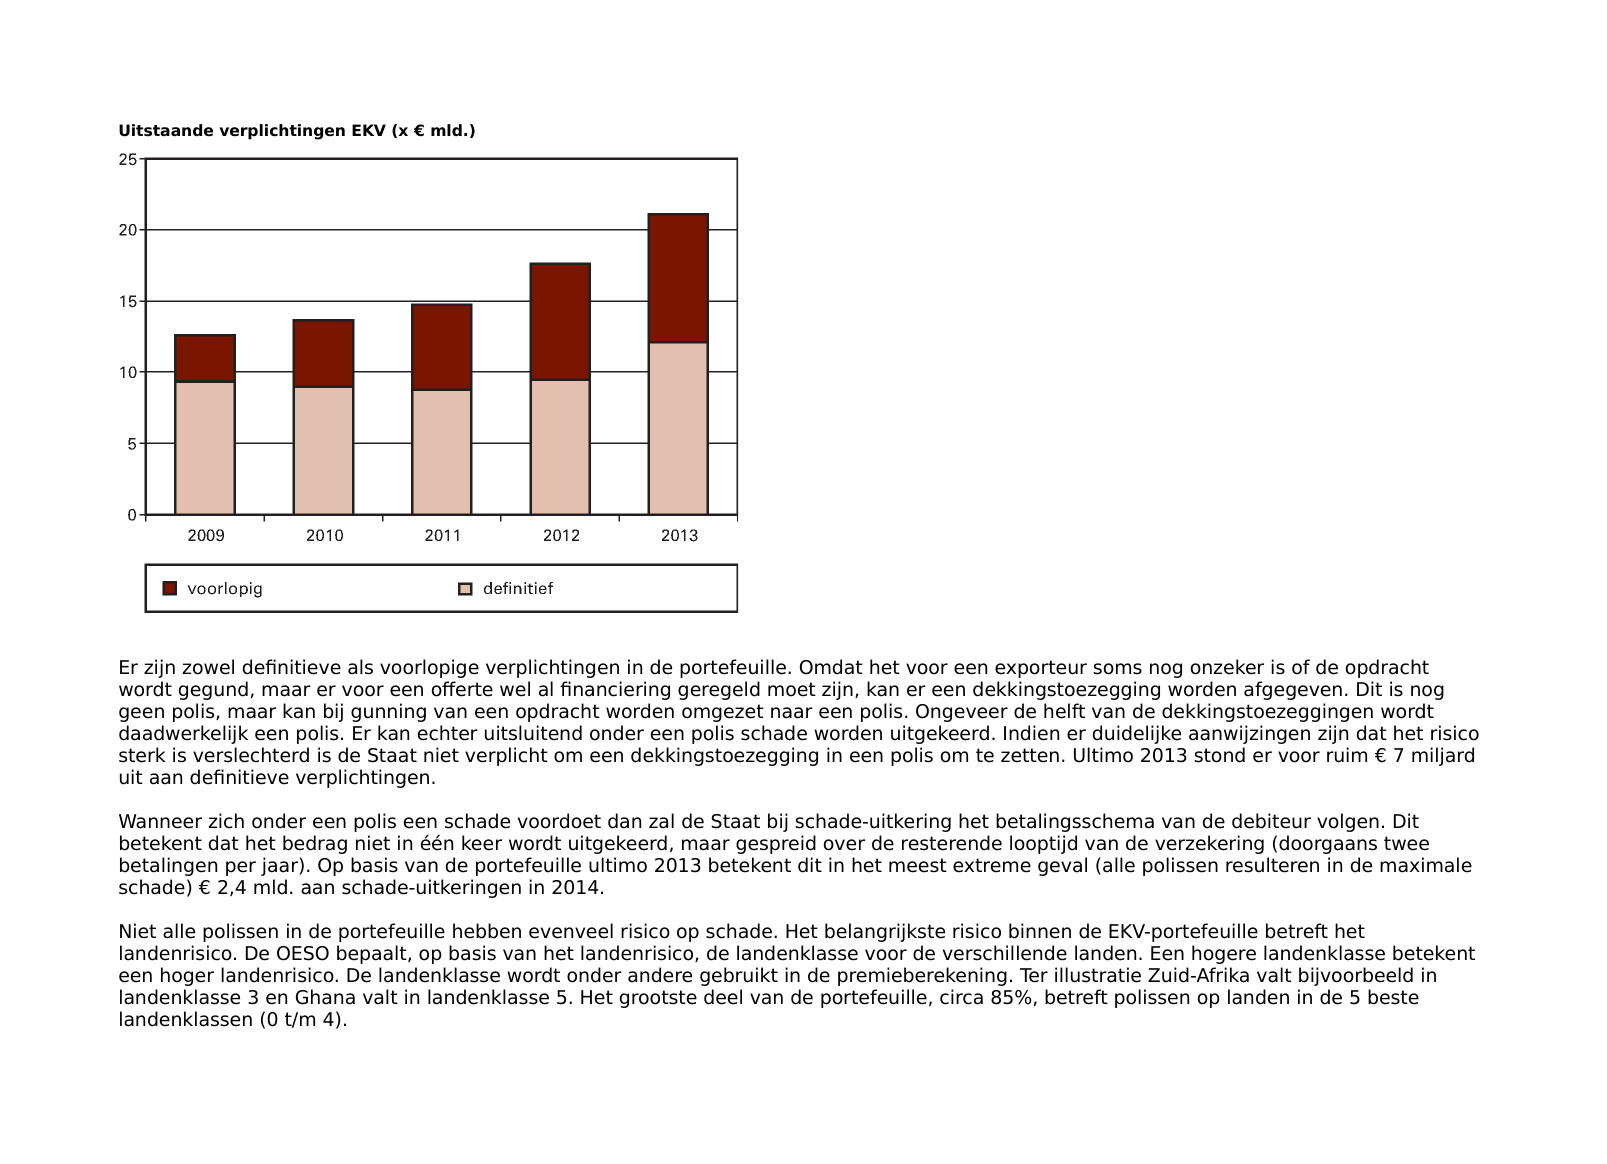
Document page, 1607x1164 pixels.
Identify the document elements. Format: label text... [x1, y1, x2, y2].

text Niet alle polissen in de portefeuille hebben evenveel risico op schade. Het belangrijkste risico binnen de EKV-portefeuille betreft het landenrisico. De OESO bepaalt, op basis van het landenrisico, de landenklasse voor de verschillende landen. Een hogere landenklasse betekent een hoger landenrisico. De landenklasse wordt onder andere gebruikt in de premieberekening. Ter illustratie Zuid-Afrika valt bijvoorbeeld in landenklasse 3 en Ghana valt in landenklasse 5. Het grootste deel van de portefeuille, circa 85%, betreft polissen op landen in de 5 beste landenklassen (0 t/m 4). [118, 921, 1488, 1031]
text Uitstaande verplichtingen EKV (x € mld.) [118, 122, 738, 140]
text Wanneer zich onder een polis een schade voordoet dan zal de Staat bij schade-uitkering het betalingsschema van de debiteur volgen. Dit betekent dat het bedrag niet in één keer wordt uitgekeerd, maar gespreid over de resterende looptijd van de verzekering (doorgaans twee betalingen per jaar). Op basis van de portefeuille ultimo 2013 betekent dit in het meest extreme geval (alle polissen resulteren in de maximale schade) € 2,4 mld. aan schade-uitkeringen in 2014. [118, 811, 1488, 899]
picture [118, 151, 739, 613]
text Er zijn zowel definitieve als voorlopige verplichtingen in de portefeuille. Omdat het voor een exporteur soms nog onzeker is of de opdracht wordt gegund, maar er voor een offerte wel al financiering geregeld moet zijn, kan er een dekkingstoezegging worden afgegeven. Dit is nog geen polis, maar kan bij gunning van een opdracht worden omgezet naar een polis. Ongeveer de helft van de dekkingstoezeggingen wordt daadwerkelijk een polis. Er kan echter uitsluitend onder een polis schade worden uitgekeerd. Indien er duidelijke aanwijzingen zijn dat het risico sterk is verslechterd is de Staat niet verplicht om een dekkingstoezegging in een polis om te zetten. Ultimo 2013 stond er voor ruim € 7 miljard uit aan definitieve verplichtingen. [118, 657, 1488, 788]
